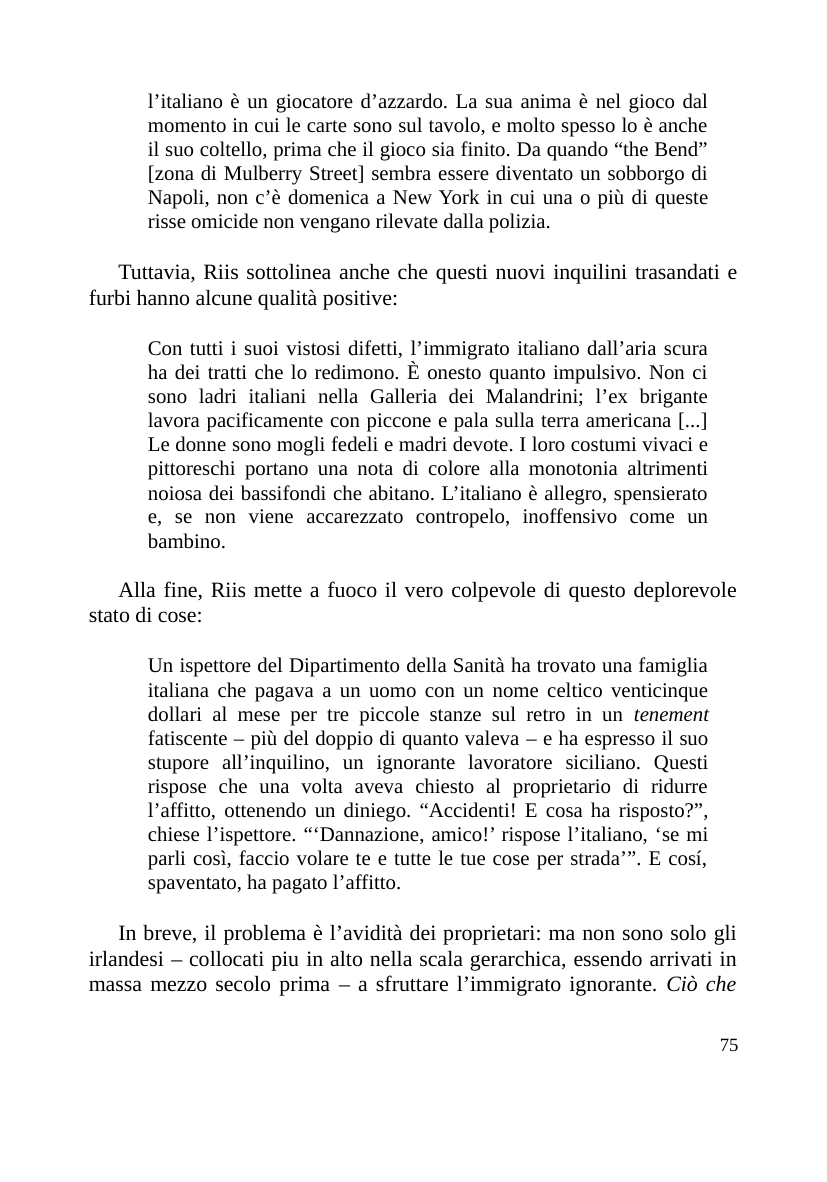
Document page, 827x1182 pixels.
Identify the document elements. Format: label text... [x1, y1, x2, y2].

text Tuttavia, Riis sottolinea anche che questi nuovi inquilini trasandati e furbi hanno alcune qualità positive: [88, 259, 738, 310]
text Un ispettore del Dipartimento della Sanità ha trovato una famiglia italiana che pagava a un uomo con un nome celtico venticinque dollari al mese per tre piccole stanze sul retro in un tenement fatiscente – più del doppio di quanto valeva – e ha espresso il suo stupore all’inquilino, un ignorante lavoratore siciliano. Questi rispose che una volta aveva chiesto al proprietario di ridurre l’affitto, ottenendo un diniego. “Accidenti! E cosa ha risposto?”, chiese l’ispettore. “‘Dannazione, amico!’ rispose l’italiano, ‘se mi parli così, faccio volare te e tutte le tue cose per strada’”. E cosí, spaventato, ha pagato l’affitto. [148, 653, 709, 894]
text l’italiano è un giocatore d’azzardo. La sua anima è nel gioco dal momento in cui le carte sono sul tavolo, e molto spesso lo è anche il suo coltello, prima che il gioco sia finito. Da quando “the Bend” [zona di Mulberry Street] sembra essere diventato un sobborgo di Napoli, non c’è domenica a New York in cui una o più di queste risse omicide non vengano rilevate dalla polizia. [148, 88, 709, 233]
text In breve, il problema è l’avidità dei proprietari: ma non sono solo gli irlandesi – collocati piu in alto nella scala gerarchica, essendo arrivati in massa mezzo secolo prima – a sfruttare l’immigrato ignorante. Ciò che [88, 920, 738, 996]
text Con tutti i suoi vistosi difetti, l’immigrato italiano dall’aria scura ha dei tratti che lo redimono. È onesto quanto impulsivo. Non ci sono ladri italiani nella Galleria dei Malandrini; l’ex brigante lavora pacificamente con piccone e pala sulla terra americana [...] Le donne sono mogli fedeli e madri devote. I loro costumi vivaci e pittoreschi portano una nota di colore alla monotonia altrimenti noiosa dei bassifondi che abitano. L’italiano è allegro, spensierato e, se non viene accarezzato contropelo, inoffensivo come un bambino. [148, 336, 709, 553]
text Alla fine, Riis mette a fuoco il vero colpevole di questo deplorevole stato di cose: [88, 577, 738, 627]
